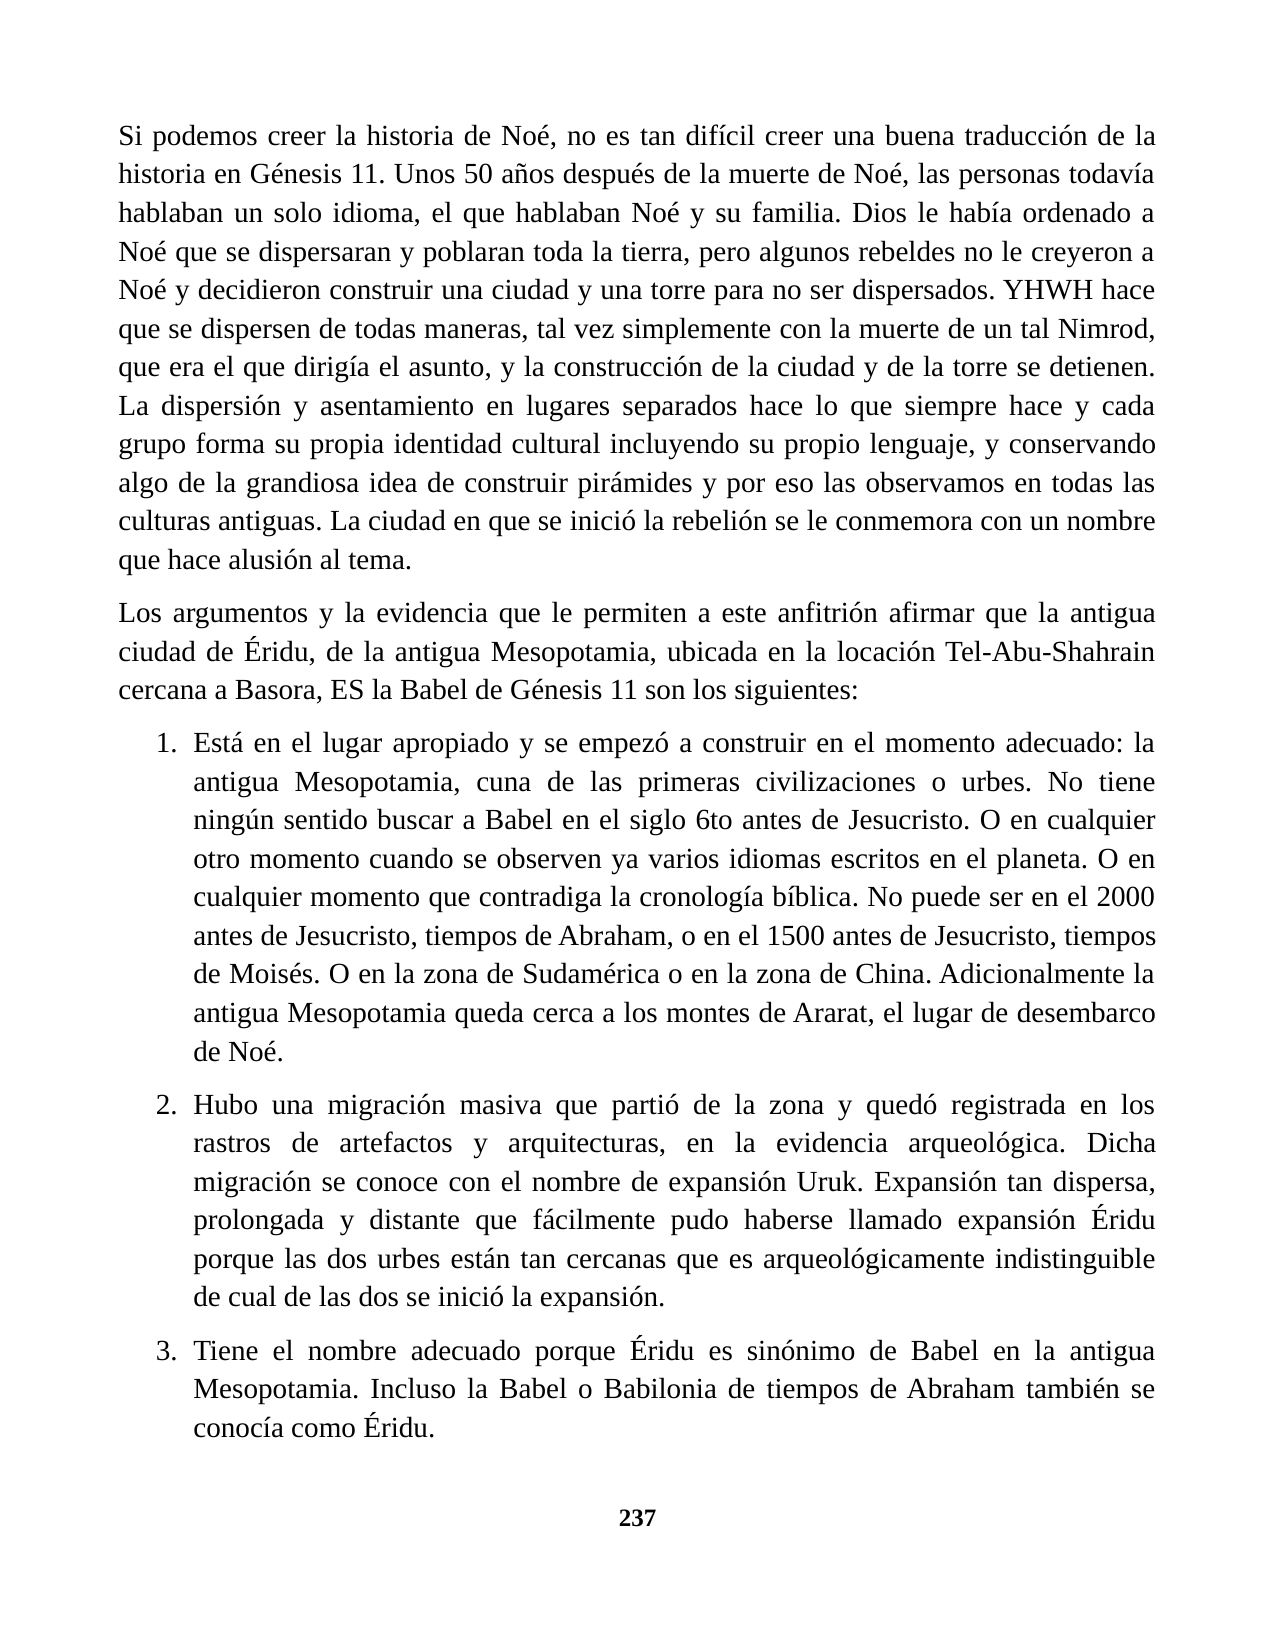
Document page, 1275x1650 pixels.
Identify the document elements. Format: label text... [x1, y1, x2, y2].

text Los argumentos y la evidencia que le permiten a este anfitrión afirmar que la antigua ciudad de Éridu, de la antigua Mesopotamia, ubicada en la locación Tel-Abu-Shahrain cercana a Basora, ES la Babel de Génesis 11 son los siguientes: [118, 595, 1157, 706]
list Tiene el nombre adecuado porque Éridu es sinónimo de Babel en la antigua Mesopotamia. Incluso la Babel o Babilonia de tiempos de Abraham también se conocía como Éridu. [156, 1333, 1157, 1443]
list Hubo una migración masiva que partió de la zona y quedó registrada en los rastros de artefactos y arquitecturas, en la evidencia arqueológica. Dicha migración se conoce con el nombre de expansión Uruk. Expansión tan dispersa, prolongada y distante que fácilmente pudo haberse llamado expansión Éridu porque las dos urbes están tan cercanas que es arqueológicamente indistinguible de cual de las dos se inició la expansión. [156, 1087, 1157, 1313]
text Si podemos creer la historia de Noé, no es tan difícil creer una buena traducción de la historia en Génesis 11. Unos 50 años después de la muerte de Noé, las personas todavía hablaban un solo idioma, el que hablaban Noé y su familia. Dios le había ordenado a Noé que se dispersaran y poblaran toda la tierra, pero algunos rebeldes no le creyeron a Noé y decidieron construir una ciudad y una torre para no ser dispersados. YHWH hace que se dispersen de todas maneras, tal vez simplemente con la muerte de un tal Nimrod, que era el que dirigía el asunto, y la construcción de la ciudad y de la torre se detienen. La dispersión y asentamiento en lugares separados hace lo que siempre hace y cada grupo forma su propia identidad cultural incluyendo su propio lenguaje, y conservando algo de la grandiosa idea de construir pirámides y por eso las observamos en todas las culturas antiguas. La ciudad en que se inició la rebelión se le conmemora con un nombre que hace alusión al tema. [118, 118, 1157, 576]
list Está en el lugar apropiado y se empezó a construir en el momento adecuado: la antigua Mesopotamia, cuna de las primeras civilizaciones o urbes. No tiene ningún sentido buscar a Babel en el siglo 6to antes de Jesucristo. O en cualquier otro momento cuando se observen ya varios idiomas escritos en el planeta. O en cualquier momento que contradiga la cronología bíblica. No puede ser en el 2000 antes de Jesucristo, tiempos de Abraham, o en el 1500 antes de Jesucristo, tiempos de Moisés. O en la zona de Sudamérica o en la zona de China. Adicionalmente la antigua Mesopotamia queda cerca a los montes de Ararat, el lugar de desembarco de Noé. [156, 725, 1157, 1067]
